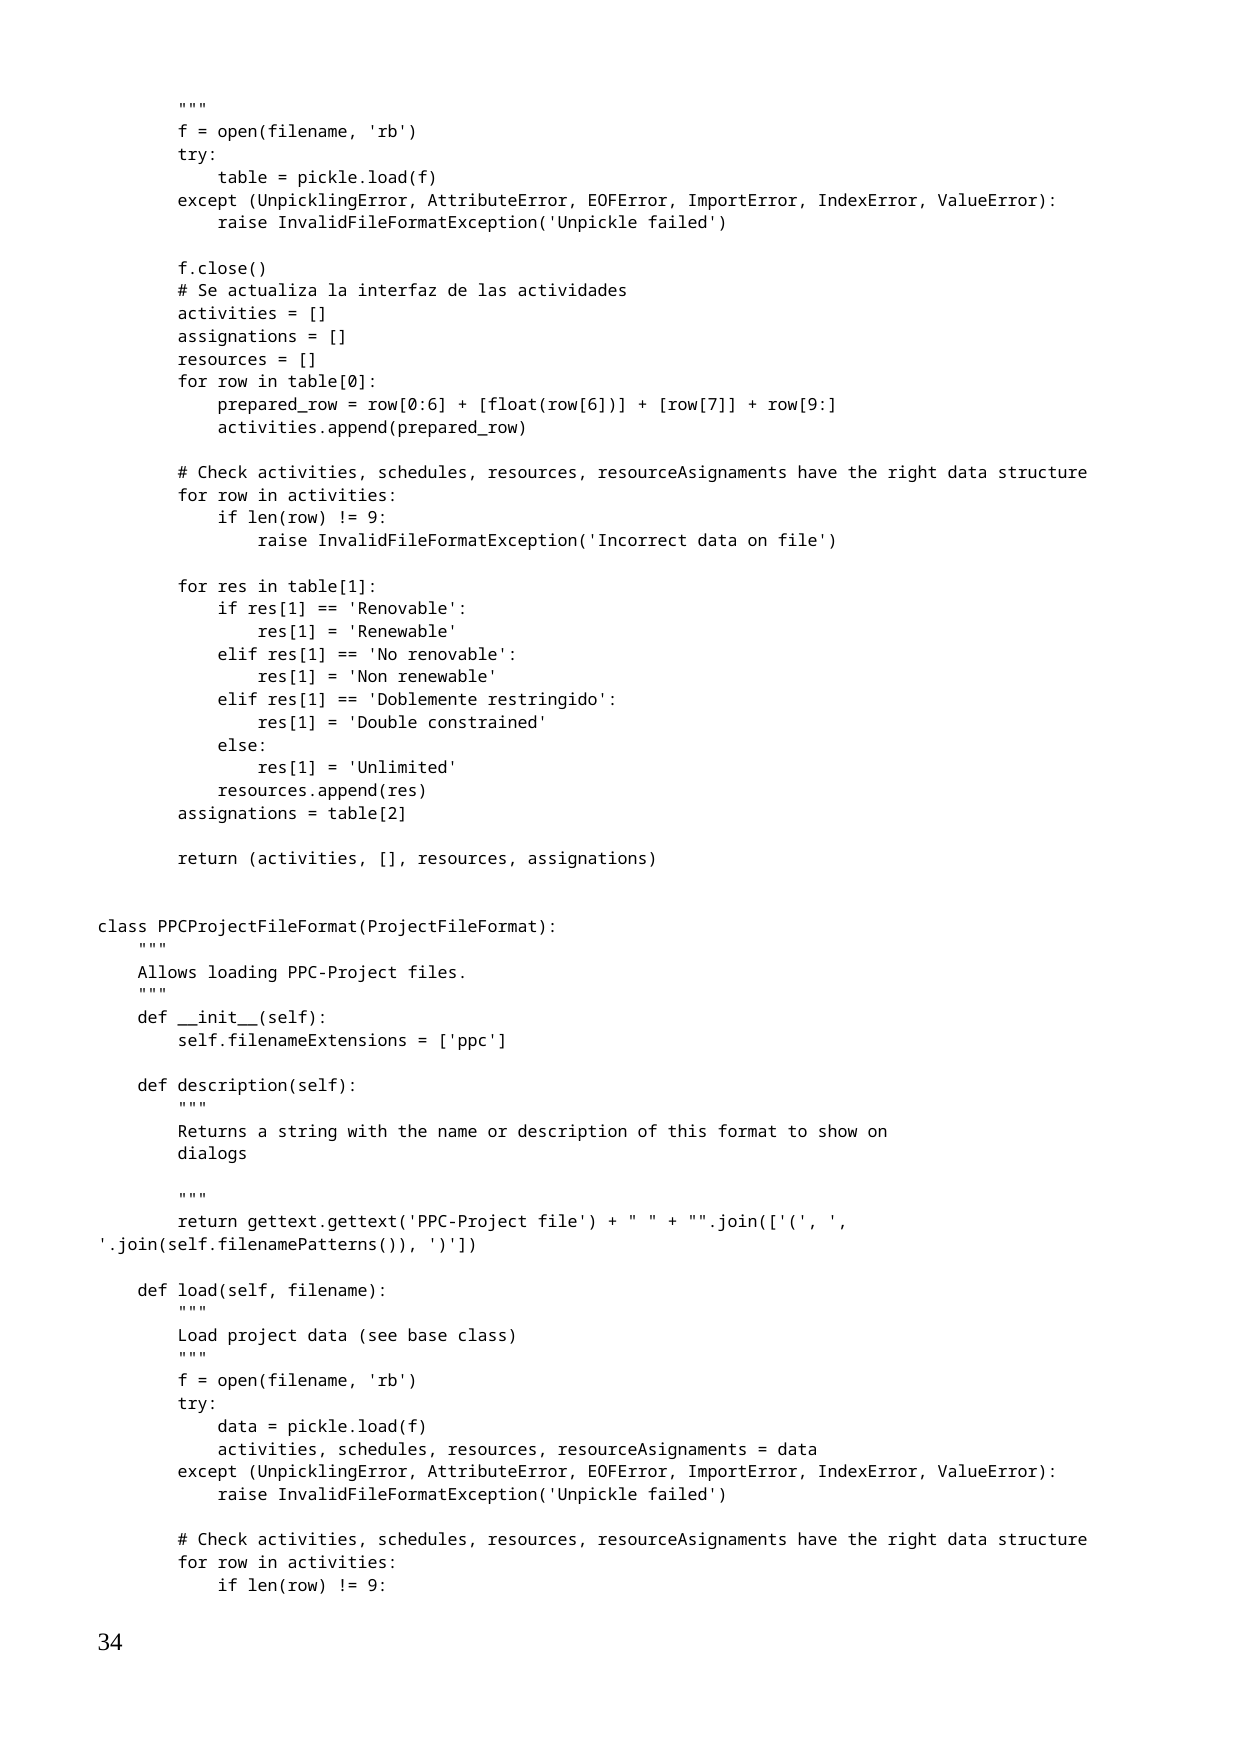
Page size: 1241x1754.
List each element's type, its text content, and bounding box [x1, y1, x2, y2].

text Allows loading PPC-Project files. [97, 960, 1113, 983]
text f.close() [97, 256, 1113, 279]
text activities, schedules, resources, resourceAsignaments = data [97, 1437, 1113, 1460]
text res[1] = 'Double constrained' [97, 711, 1113, 733]
text raise InvalidFileFormatException('Unpickle failed') [97, 211, 1113, 234]
text class PPCProjectFileFormat(ProjectFileFormat): [97, 915, 1113, 938]
text if len(row) != 9: [97, 506, 1113, 529]
text resources = [] [97, 347, 1113, 370]
text """ [97, 1346, 1113, 1369]
text for row in activities: [97, 483, 1113, 506]
text """ [97, 938, 1113, 960]
text prepared_row = row[0:6] + [float(row[6])] + [row[7]] + row[9:] [97, 393, 1113, 415]
text raise InvalidFileFormatException('Unpickle failed') [97, 1483, 1113, 1505]
text # Check activities, schedules, resources, resourceAsignaments have the right data structure [97, 1528, 1113, 1551]
text for row in activities: [97, 1551, 1113, 1573]
text resources.append(res) [97, 779, 1113, 801]
text """ [97, 983, 1113, 1006]
text """ [97, 1187, 1113, 1210]
text try: [97, 143, 1113, 166]
text return gettext.gettext('PPC-Project file') + " " + "".join(['(', ', '.join(self.filenamePatterns()), ')']) [97, 1210, 1113, 1256]
text except (UnpicklingError, AttributeError, EOFError, ImportError, IndexError, ValueError): [97, 188, 1113, 211]
text assignations = table[2] [97, 801, 1113, 824]
text def __init__(self): [97, 1006, 1113, 1028]
text if res[1] == 'Renovable': [97, 597, 1113, 620]
text if len(row) != 9: [97, 1573, 1113, 1596]
text assignations = [] [97, 324, 1113, 347]
text def load(self, filename): [97, 1278, 1113, 1301]
text dialogs [97, 1142, 1113, 1165]
text elif res[1] == 'No renovable': [97, 642, 1113, 665]
text res[1] = 'Unlimited' [97, 756, 1113, 779]
text except (UnpicklingError, AttributeError, EOFError, ImportError, IndexError, ValueError): [97, 1460, 1113, 1483]
text # Check activities, schedules, resources, resourceAsignaments have the right data structure [97, 461, 1113, 483]
text elif res[1] == 'Doblemente restringido': [97, 688, 1113, 711]
text self.filenameExtensions = ['ppc'] [97, 1028, 1113, 1051]
text else: [97, 733, 1113, 756]
text Returns a string with the name or description of this format to show on [97, 1119, 1113, 1142]
text activities.append(prepared_row) [97, 415, 1113, 438]
text res[1] = 'Non renewable' [97, 665, 1113, 688]
text """ [97, 1097, 1113, 1119]
text # Se actualiza la interfaz de las actividades [97, 279, 1113, 302]
text for row in table[0]: [97, 370, 1113, 393]
text """ [97, 1301, 1113, 1324]
text f = open(filename, 'rb') [97, 120, 1113, 143]
text """ [97, 97, 1113, 120]
text for res in table[1]: [97, 574, 1113, 597]
text return (activities, [], resources, assignations) [97, 847, 1113, 869]
text def description(self): [97, 1074, 1113, 1097]
text res[1] = 'Renewable' [97, 620, 1113, 642]
text Load project data (see base class) [97, 1324, 1113, 1346]
text try: [97, 1392, 1113, 1414]
text raise InvalidFileFormatException('Incorrect data on file') [97, 529, 1113, 552]
text f = open(filename, 'rb') [97, 1369, 1113, 1392]
text data = pickle.load(f) [97, 1414, 1113, 1437]
text activities = [] [97, 302, 1113, 324]
text table = pickle.load(f) [97, 166, 1113, 188]
